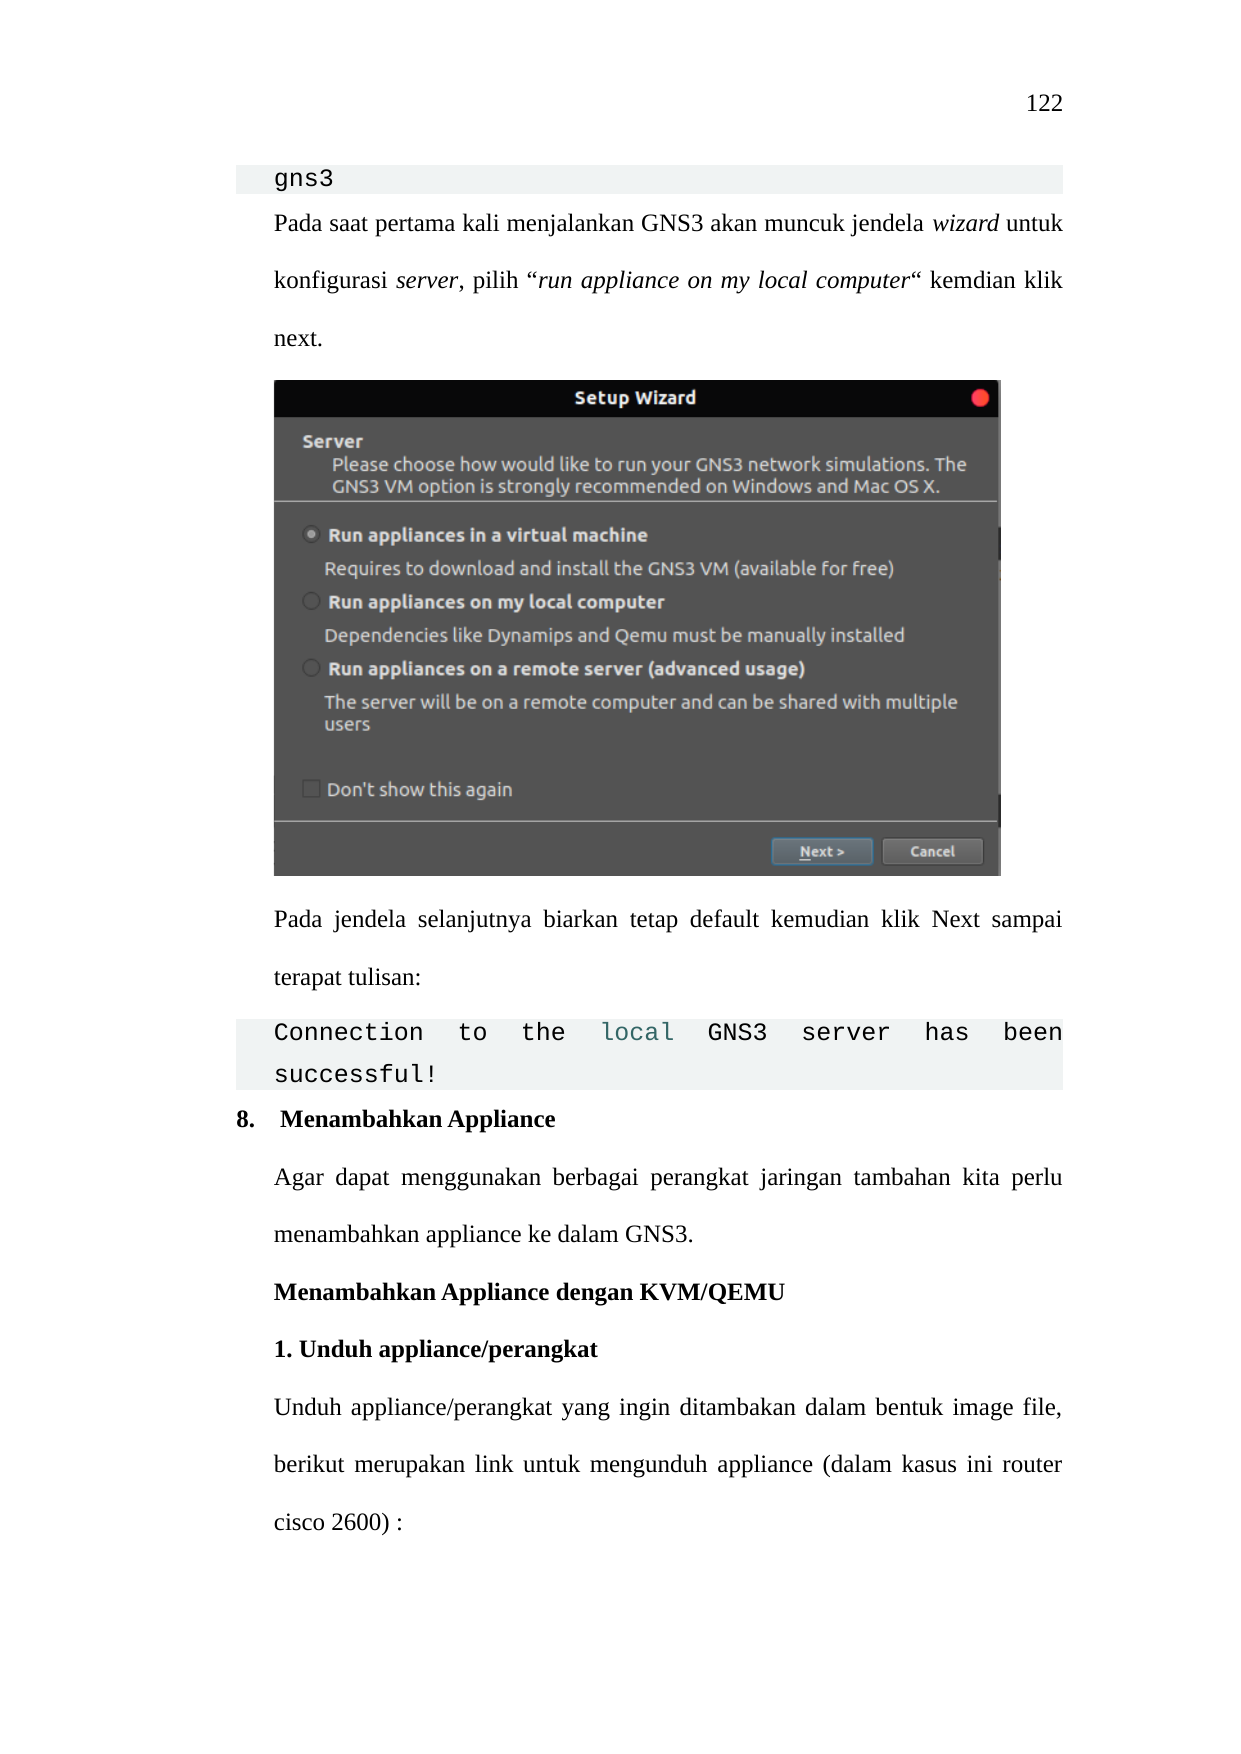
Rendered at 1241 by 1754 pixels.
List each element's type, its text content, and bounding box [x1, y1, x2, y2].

list Agar dapat menggunakan berbagai perangkat jaringan tambahan kita perlu menambahkan appliance ke dalam GNS3. [236, 1162, 1063, 1248]
list Connection to the local GNS3 server has been successful! [236, 1019, 1063, 1090]
picture [273, 380, 1001, 876]
list Menambahkan Appliance [236, 1104, 1063, 1133]
list Unduh appliance/perangkat yang ingin ditambakan dalam bentuk image file, berikut merupakan link untuk mengunduh appliance (dalam kasus ini router cisco 2600) : [236, 1392, 1063, 1535]
list Pada saat pertama kali menjalankan GNS3 akan muncuk jendela wizard untuk konfigurasi server, pilih “run appliance on my local computer“ kemdian klik next. [236, 208, 1063, 352]
list Menambahkan Appliance dengan KVM/QEMU [236, 1277, 1063, 1305]
list 1. Unduh appliance/perangkat [236, 1334, 1063, 1363]
list gns3 [236, 165, 1063, 194]
list Pada jendela selanjutnya biarkan tetap default kemudian klik Next sampai terapat tulisan: [236, 904, 1063, 990]
